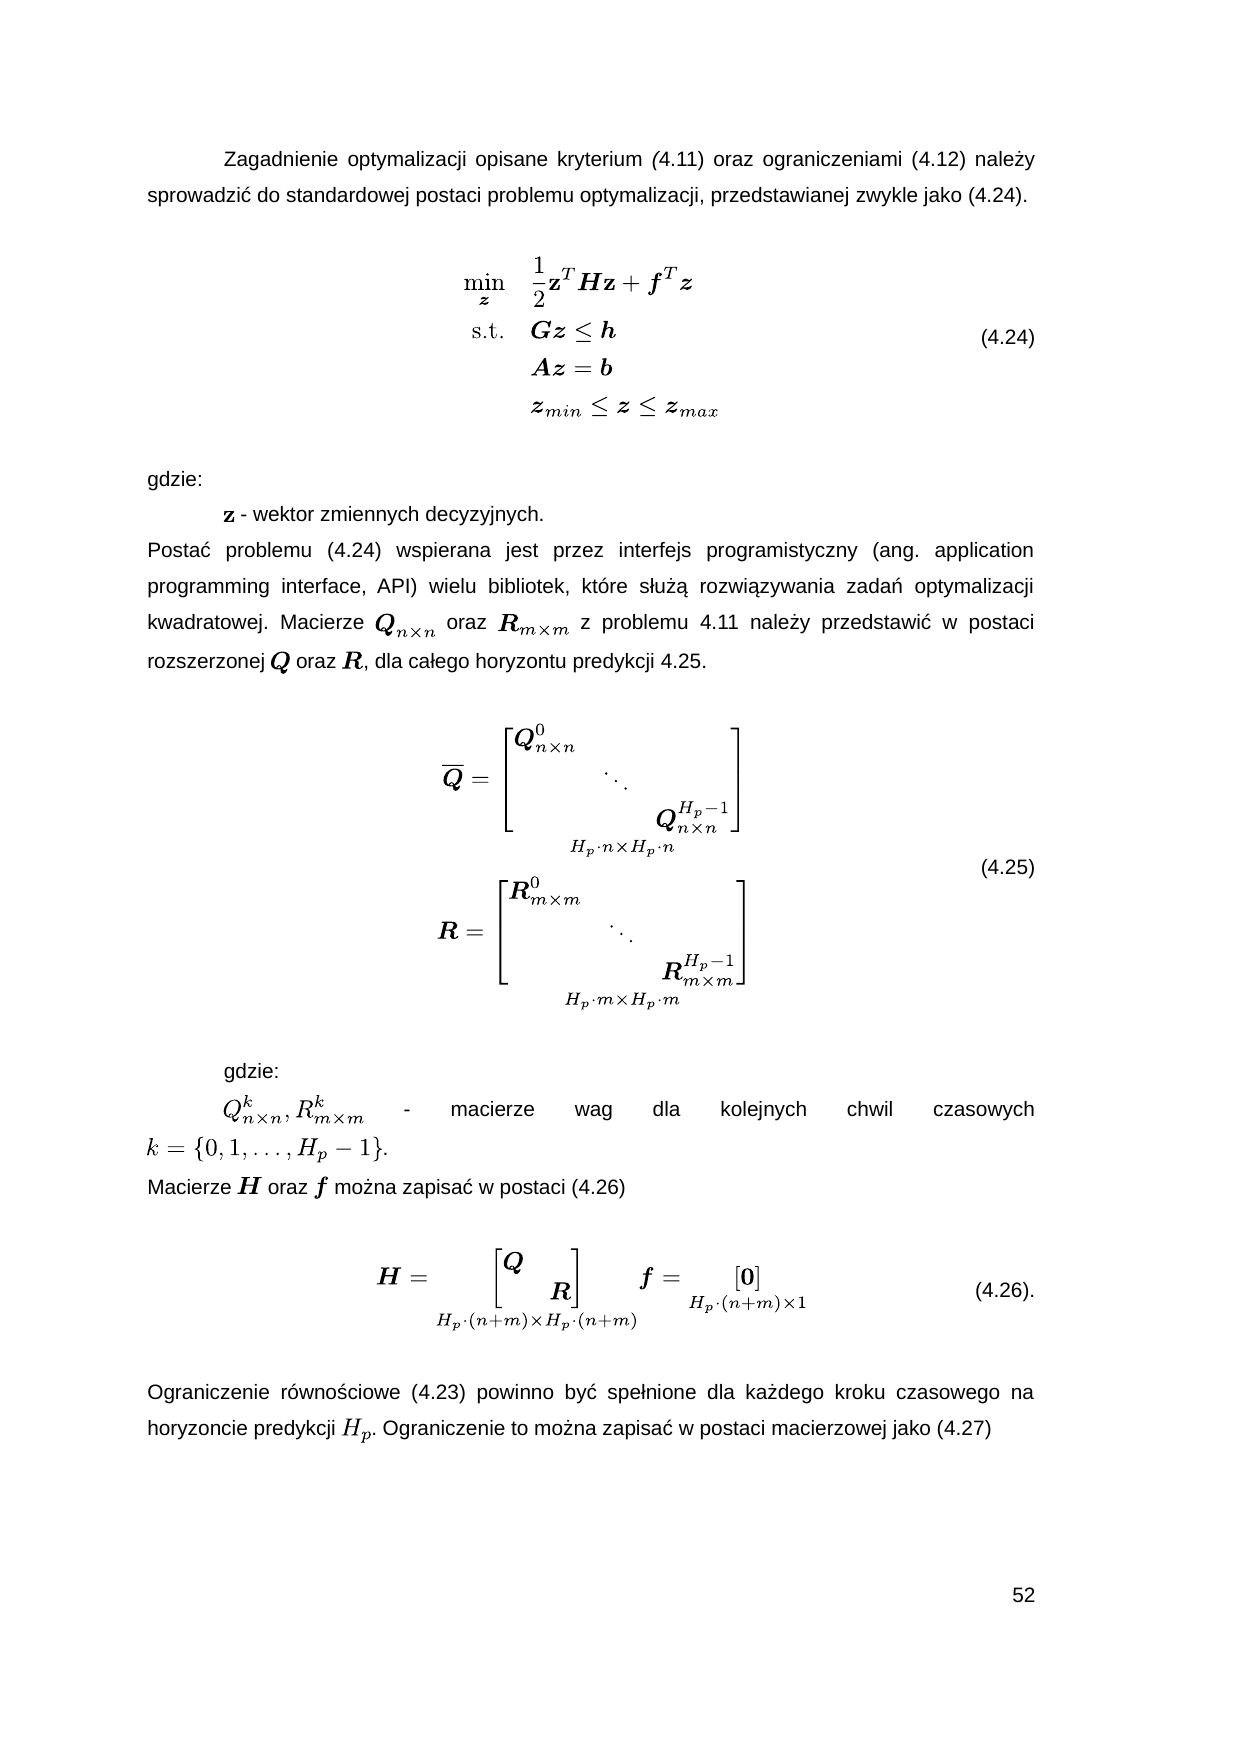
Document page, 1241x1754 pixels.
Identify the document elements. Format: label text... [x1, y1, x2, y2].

text (4.25) [542, 723, 1035, 1009]
text Postać problemu (4.24) wspierana jest przez interfejs programistyczny (ang. application programming interface, API) wielu bibliotek, które służą rozwiązywania zadań optymalizacji kwadratowej. Macierze oraz z problemu 4.11 należy przedstawić w postaci rozszerzonej oraz , dla całego horyzontu predykcji 4.25. [147, 538, 1035, 674]
text [147, 256, 546, 417]
text [147, 723, 538, 1009]
text - macierze wag dla kolejnych chwil czasowych . [147, 1095, 1035, 1162]
text gdzie: [147, 466, 1035, 490]
text Zagadnienie optymalizacji opisane kryterium (4.11) oraz ograniczeniami (4.12) należy sprowadzić do standardowej postaci problemu optymalizacji, przedstawianej zwykle jako (4.24). [147, 147, 1035, 207]
text Macierze oraz można zapisać w postaci (4.26) [147, 1174, 1035, 1199]
text [147, 1248, 495, 1331]
text (4.26). [565, 1248, 1035, 1331]
text (4.24) [541, 256, 1035, 417]
text Ograniczenie równościowe (4.23) powinno być spełnione dla każdego kroku czasowego na horyzoncie predykcji . Ograniczenie to można zapisać w postaci macierzowej jako (4.27) [147, 1380, 1035, 1443]
text - wektor zmiennych decyzyjnych. [147, 502, 1035, 526]
text gdzie: [147, 1059, 1035, 1083]
